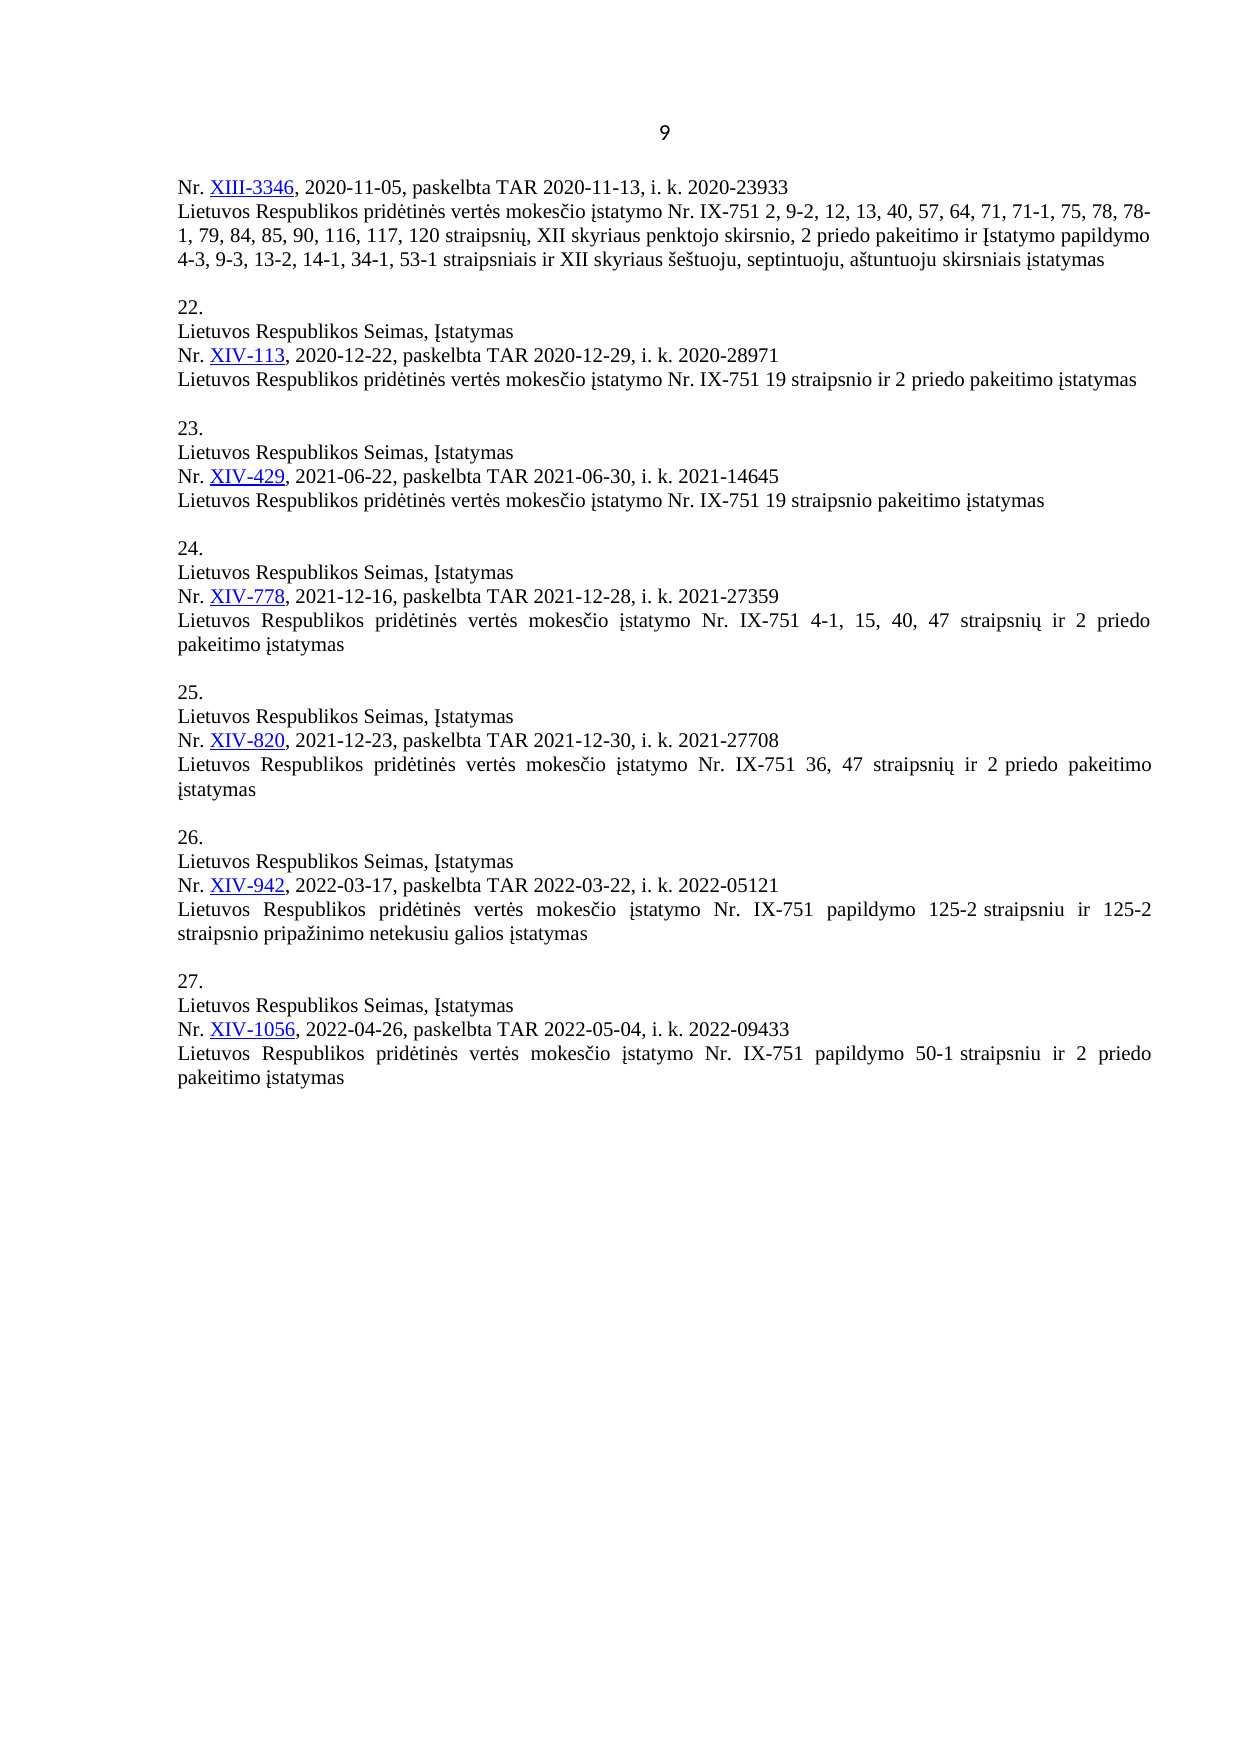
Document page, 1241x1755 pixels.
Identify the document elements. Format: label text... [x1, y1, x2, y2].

text Nr. XIV-820, 2021-12-23, paskelbta TAR 2021-12-30, i. k. 2021-27708 [177, 728, 1152, 752]
text Lietuvos Respublikos pridėtinės vertės mokesčio įstatymo Nr. IX-751 4-1, 15, 40, 47 straipsnių ir 2 priedo pakeitimo įstatymas [177, 608, 1152, 656]
text Lietuvos Respublikos pridėtinės vertės mokesčio įstatymo Nr. IX-751 36, 47 straipsnių ir 2 priedo pakeitimo įstatymas [177, 752, 1152, 801]
text Lietuvos Respublikos pridėtinės vertės mokesčio įstatymo Nr. IX-751 papildymo 125-2 straipsniu ir 125-2 straipsnio pripažinimo netekusiu galios įstatymas [177, 897, 1152, 945]
text 22. [177, 295, 1152, 319]
text Lietuvos Respublikos Seimas, Įstatymas [177, 993, 1152, 1017]
text 24. [177, 536, 1152, 560]
text Lietuvos Respublikos pridėtinės vertės mokesčio įstatymo Nr. IX-751 19 straipsnio pakeitimo įstatymas [177, 488, 1152, 512]
text Lietuvos Respublikos pridėtinės vertės mokesčio įstatymo Nr. IX-751 papildymo 50-1 straipsniu ir 2 priedo pakeitimo įstatymas [177, 1041, 1152, 1089]
text 27. [177, 969, 1152, 993]
text Nr. XIV-778, 2021-12-16, paskelbta TAR 2021-12-28, i. k. 2021-27359 [177, 584, 1152, 608]
text Nr. XIV-113, 2020-12-22, paskelbta TAR 2020-12-29, i. k. 2020-28971 [177, 343, 1152, 367]
text Lietuvos Respublikos Seimas, Įstatymas [177, 704, 1152, 728]
text Nr. XIV-1056, 2022-04-26, paskelbta TAR 2022-05-04, i. k. 2022-09433 [177, 1017, 1152, 1041]
text Lietuvos Respublikos Seimas, Įstatymas [177, 439, 1152, 464]
text 23. [177, 416, 1152, 439]
text Lietuvos Respublikos Seimas, Įstatymas [177, 319, 1152, 343]
text Nr. XIV-429, 2021-06-22, paskelbta TAR 2021-06-30, i. k. 2021-14645 [177, 464, 1152, 488]
text Lietuvos Respublikos Seimas, Įstatymas [177, 849, 1152, 873]
text Lietuvos Respublikos Seimas, Įstatymas [177, 560, 1152, 584]
text Lietuvos Respublikos pridėtinės vertės mokesčio įstatymo Nr. IX-751 2, 9-2, 12, 13, 40, 57, 64, 71, 71-1, 75, 78, 78-1, 79, 84, 85, 90, 116, 117, 120 straipsnių, XII skyriaus penktojo skirsnio, 2 priedo pakeitimo ir Įstatymo papildymo 4-3, 9-3, 13-2, 14-1, 34-1, 53-1 straipsniais ir XII skyriaus šeštuoju, septintuoju, aštuntuoju skirsniais įstatymas [177, 199, 1152, 271]
text Nr. XIV-942, 2022-03-17, paskelbta TAR 2022-03-22, i. k. 2022-05121 [177, 873, 1152, 897]
text 25. [177, 680, 1152, 704]
text Nr. XIII-3346, 2020-11-05, paskelbta TAR 2020-11-13, i. k. 2020-23933 [177, 175, 1152, 199]
text Lietuvos Respublikos pridėtinės vertės mokesčio įstatymo Nr. IX-751 19 straipsnio ir 2 priedo pakeitimo įstatymas [177, 367, 1152, 391]
text 26. [177, 824, 1152, 849]
